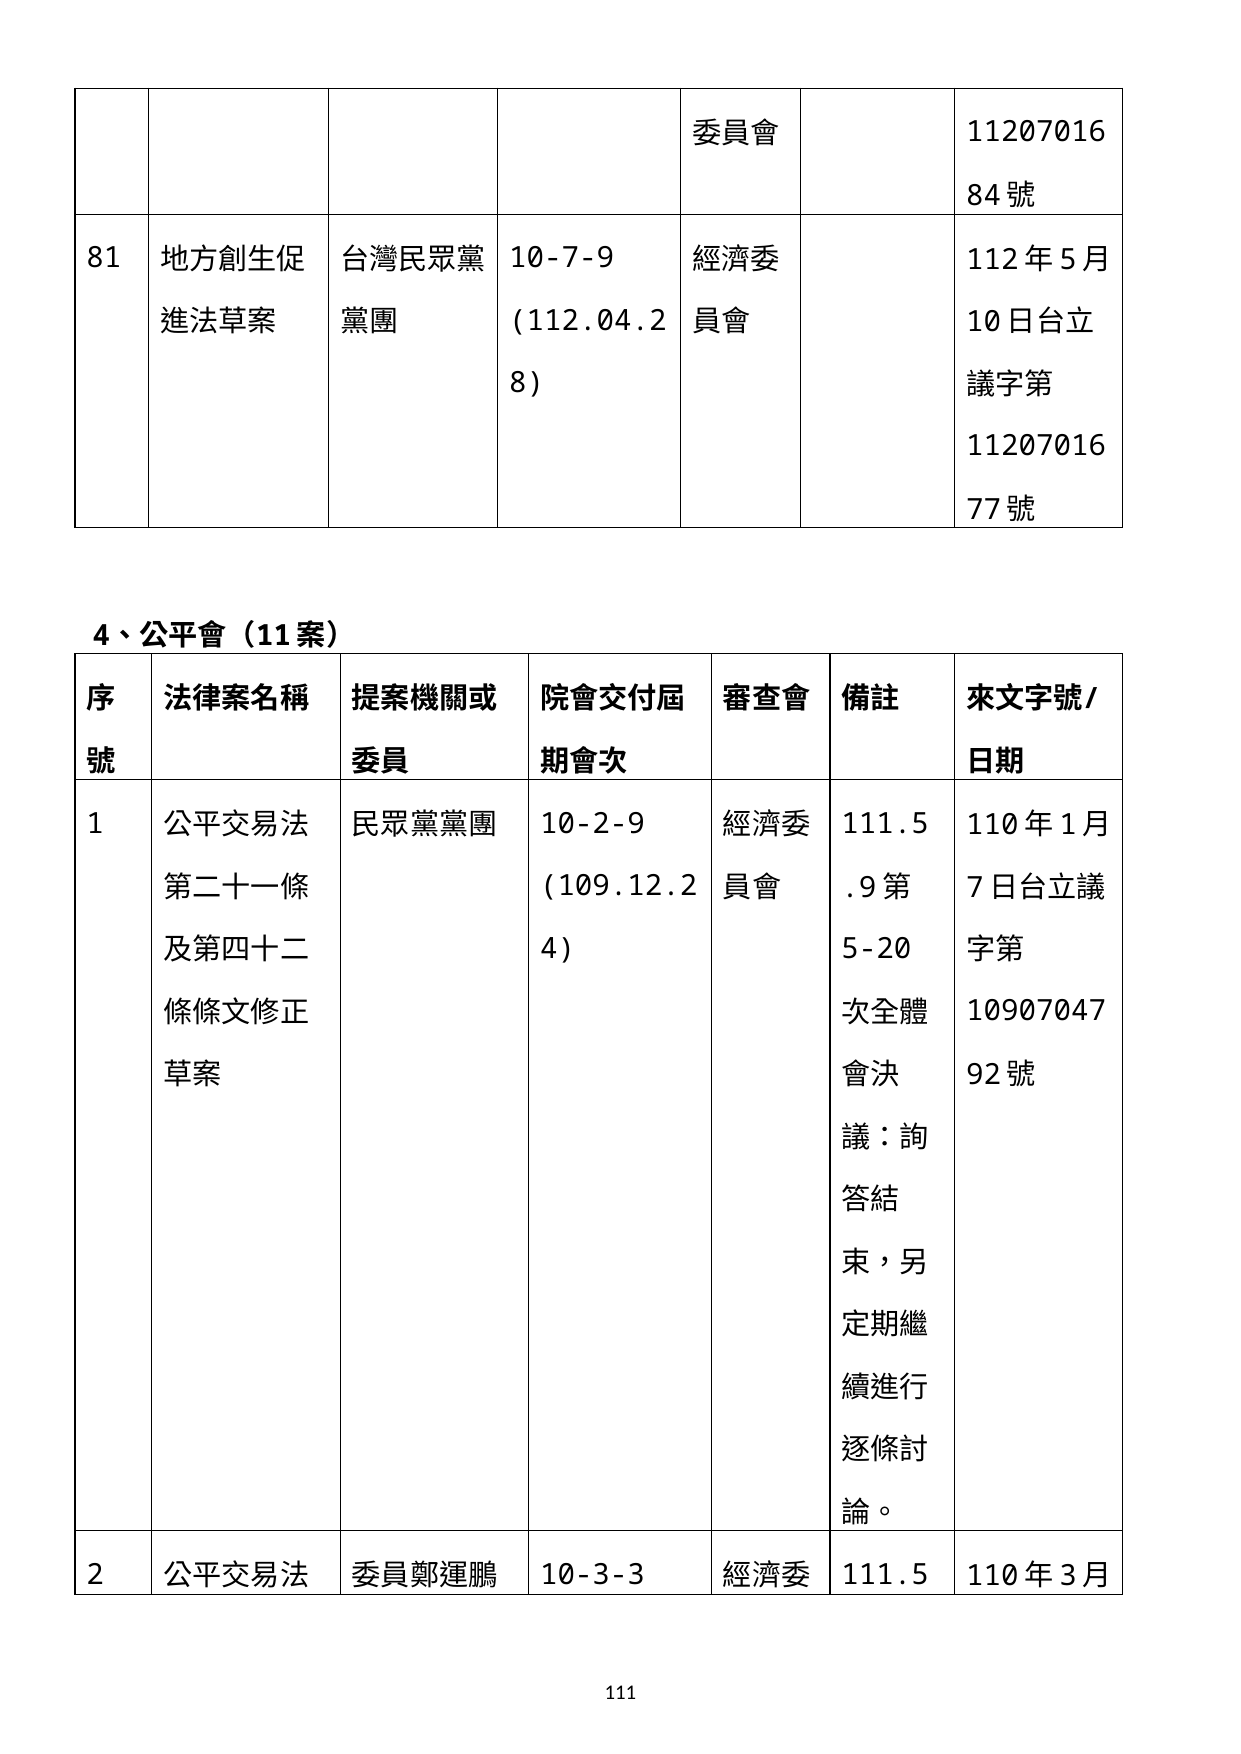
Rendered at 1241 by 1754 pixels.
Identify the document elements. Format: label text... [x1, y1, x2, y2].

table_cell 委員會 [681, 89, 800, 214]
table_cell 台灣民眾黨黨團 [329, 215, 497, 527]
table_cell 81 [76, 215, 148, 527]
table_cell 經濟委員會 [712, 780, 829, 1530]
table_cell 112年5月10日台立議字第1120701677號 [955, 215, 1122, 527]
table_cell [801, 89, 954, 214]
table_cell 111.5 [831, 1531, 954, 1594]
table_header 來文字號/日期 [955, 654, 1122, 779]
table_header 審查會 [712, 654, 829, 779]
table_header 序號 [76, 654, 151, 779]
table_cell [498, 89, 680, 214]
table_cell 111.5.9第5-20次全體會決議：詢答結束，另定期繼續進行逐條討論。 [831, 780, 954, 1530]
table_header 備註 [831, 654, 954, 779]
table_cell 經濟委 [712, 1531, 829, 1594]
table_cell 2 [76, 1531, 151, 1594]
table_cell 110年1月7日台立議字第1090704792號 [955, 780, 1122, 1530]
table_cell 1120701684號 [955, 89, 1122, 214]
table_cell 110年3月 [955, 1531, 1122, 1594]
table_cell [329, 89, 497, 214]
table_cell 公平交易法 [152, 1531, 340, 1594]
table_cell 經濟委員會 [681, 215, 800, 527]
table_header 院會交付屆期會次 [529, 654, 711, 779]
table_cell 地方創生促進法草案 [149, 215, 328, 527]
table_cell 10-2-9 (109.12.24) [529, 780, 711, 1530]
table_cell 委員鄭運鵬 [341, 1531, 528, 1594]
table_cell [76, 89, 148, 214]
table_cell 10-7-9 (112.04.28) [498, 215, 680, 527]
table_cell 民眾黨黨團 [341, 780, 528, 1530]
table_cell 1 [76, 780, 151, 1530]
table_cell [149, 89, 328, 214]
table_header 提案機關或委員 [341, 654, 528, 779]
table_cell 公平交易法第二十一條及第四十二條條文修正草案 [152, 780, 340, 1530]
text 4、公平會（11案） [75, 591, 1165, 653]
table_cell [801, 215, 954, 527]
table_header 法律案名稱 [152, 654, 340, 779]
table_cell 10-3-3 [529, 1531, 711, 1594]
